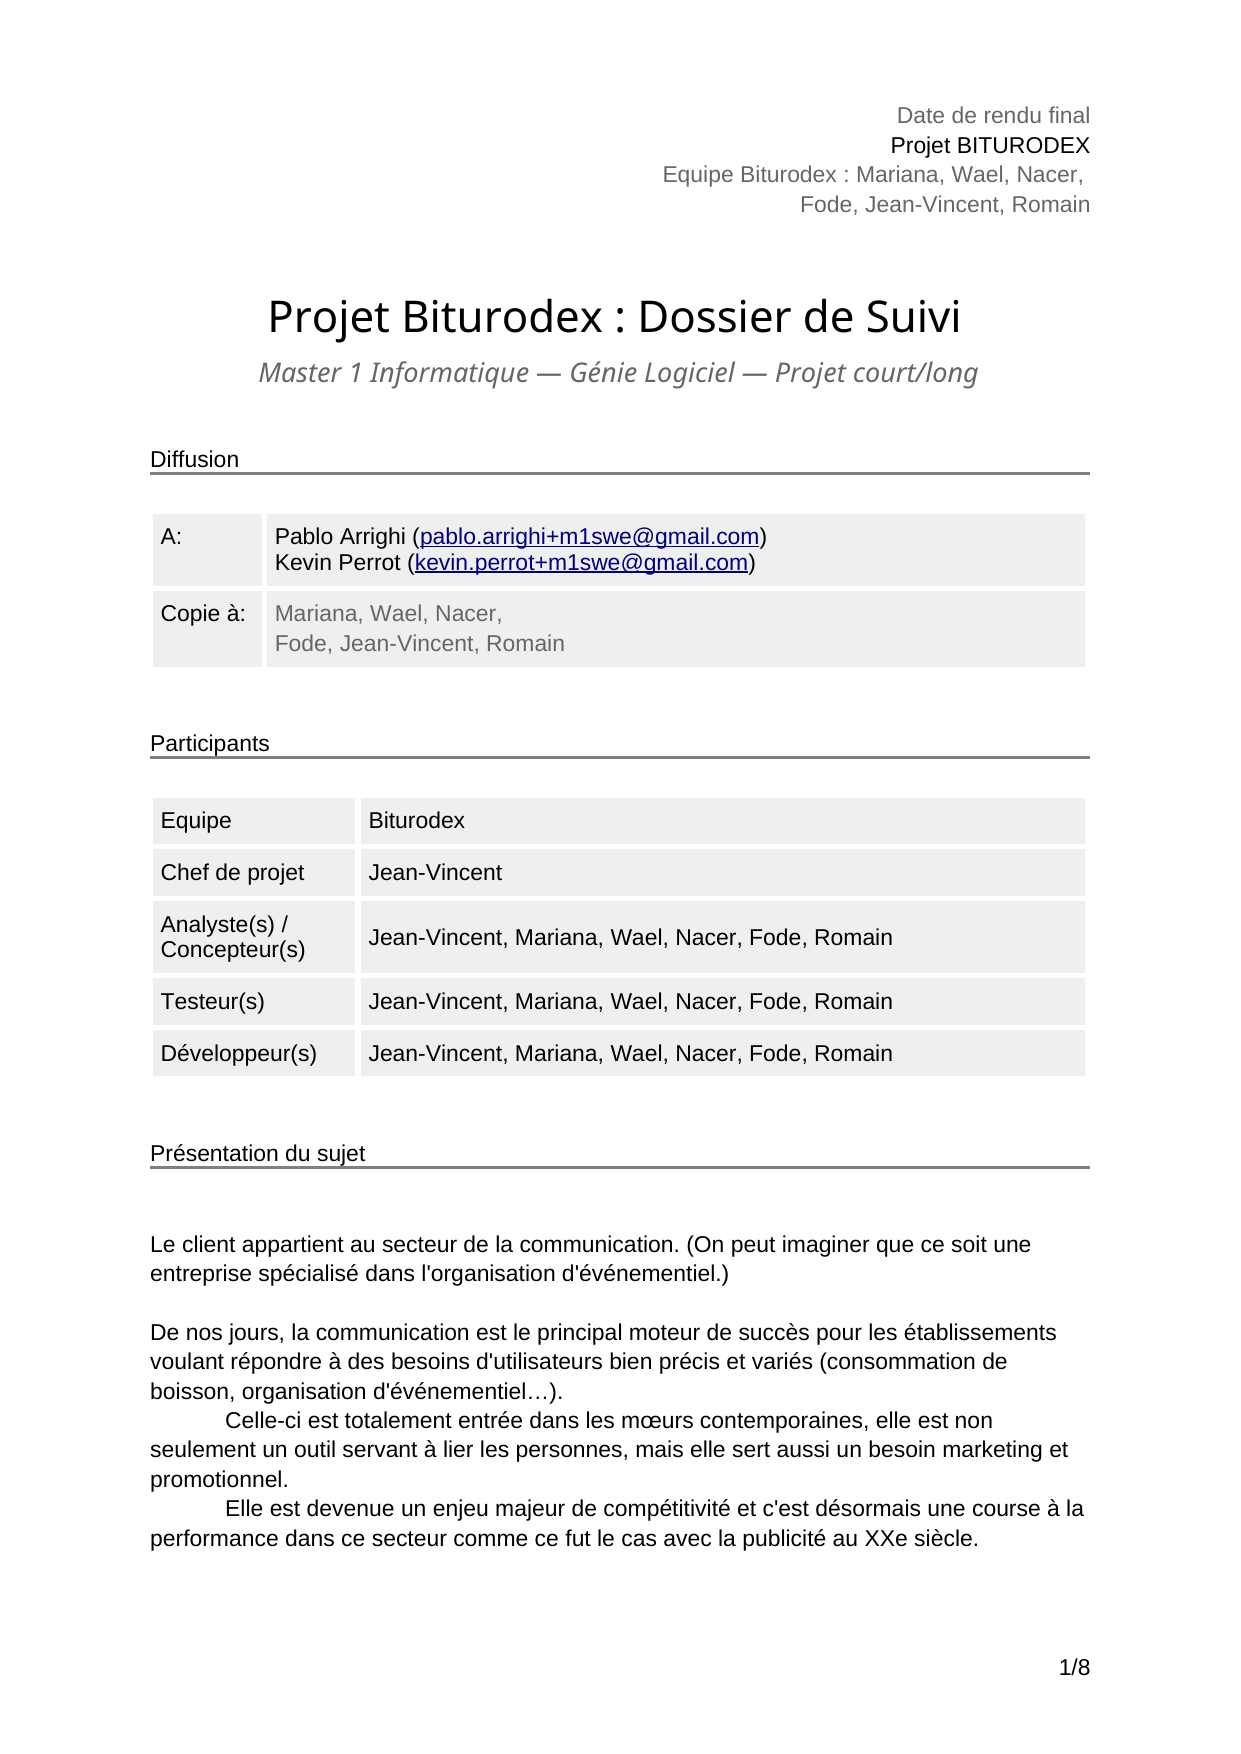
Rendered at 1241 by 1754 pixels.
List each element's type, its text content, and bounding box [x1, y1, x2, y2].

table_cell Copie à: [153, 591, 262, 667]
table_cell Jean-Vincent, Mariana, Wael, Nacer, Fode, Romain [361, 901, 1085, 973]
table_cell Mariana, Wael, Nacer, Fode, Jean-Vincent, Romain [267, 591, 1085, 667]
table_cell Jean-Vincent, Mariana, Wael, Nacer, Fode, Romain [361, 1030, 1085, 1076]
table_header Pablo Arrighi (pablo.arrighi+m1swe@gmail.com) Kevin Perrot (kevin.perrot+m1swe@gmail.com) [267, 514, 1085, 586]
table_cell Analyste(s) / Concepteur(s) [153, 901, 355, 973]
text Celle-ci est totalement entrée dans les mœurs contemporaines, elle est non seulement un outil servant à lier les personnes, mais elle sert aussi un besoin marketing et promotionnel. [150, 1408, 1090, 1492]
text Le client appartient au secteur de la communication. (On peut imaginer que ce soit une entreprise spécialisé dans l'organisation d'événementiel.) [150, 1232, 1090, 1287]
table_header A: [153, 514, 262, 586]
table_cell Testeur(s) [153, 978, 355, 1025]
text Diffusion [150, 446, 1090, 472]
table_cell Jean-Vincent [361, 849, 1085, 896]
text Présentation du sujet [150, 1140, 1090, 1166]
table_cell Développeur(s) [153, 1030, 355, 1076]
text Elle est devenue un enjeu majeur de compétitivité et c'est désormais une course à la performance dans ce secteur comme ce fut le cas avec la publicité au XXe siècle. [150, 1496, 1090, 1551]
subtitle Master 1 Informatique — Génie Logiciel — Projet court/long [150, 354, 1090, 391]
table_header Biturodex [361, 798, 1085, 844]
table_header Equipe [153, 798, 355, 844]
title Projet Biturodex : Dossier de Suivi [150, 285, 1090, 345]
table_cell Jean-Vincent, Mariana, Wael, Nacer, Fode, Romain [361, 978, 1085, 1025]
text Participants [150, 731, 1090, 756]
text De nos jours, la communication est le principal moteur de succès pour les établissements voulant répondre à des besoins d'utilisateurs bien précis et variés (consommation de boisson, organisation d'événementiel…). [150, 1320, 1090, 1404]
table_cell Chef de projet [153, 849, 355, 896]
